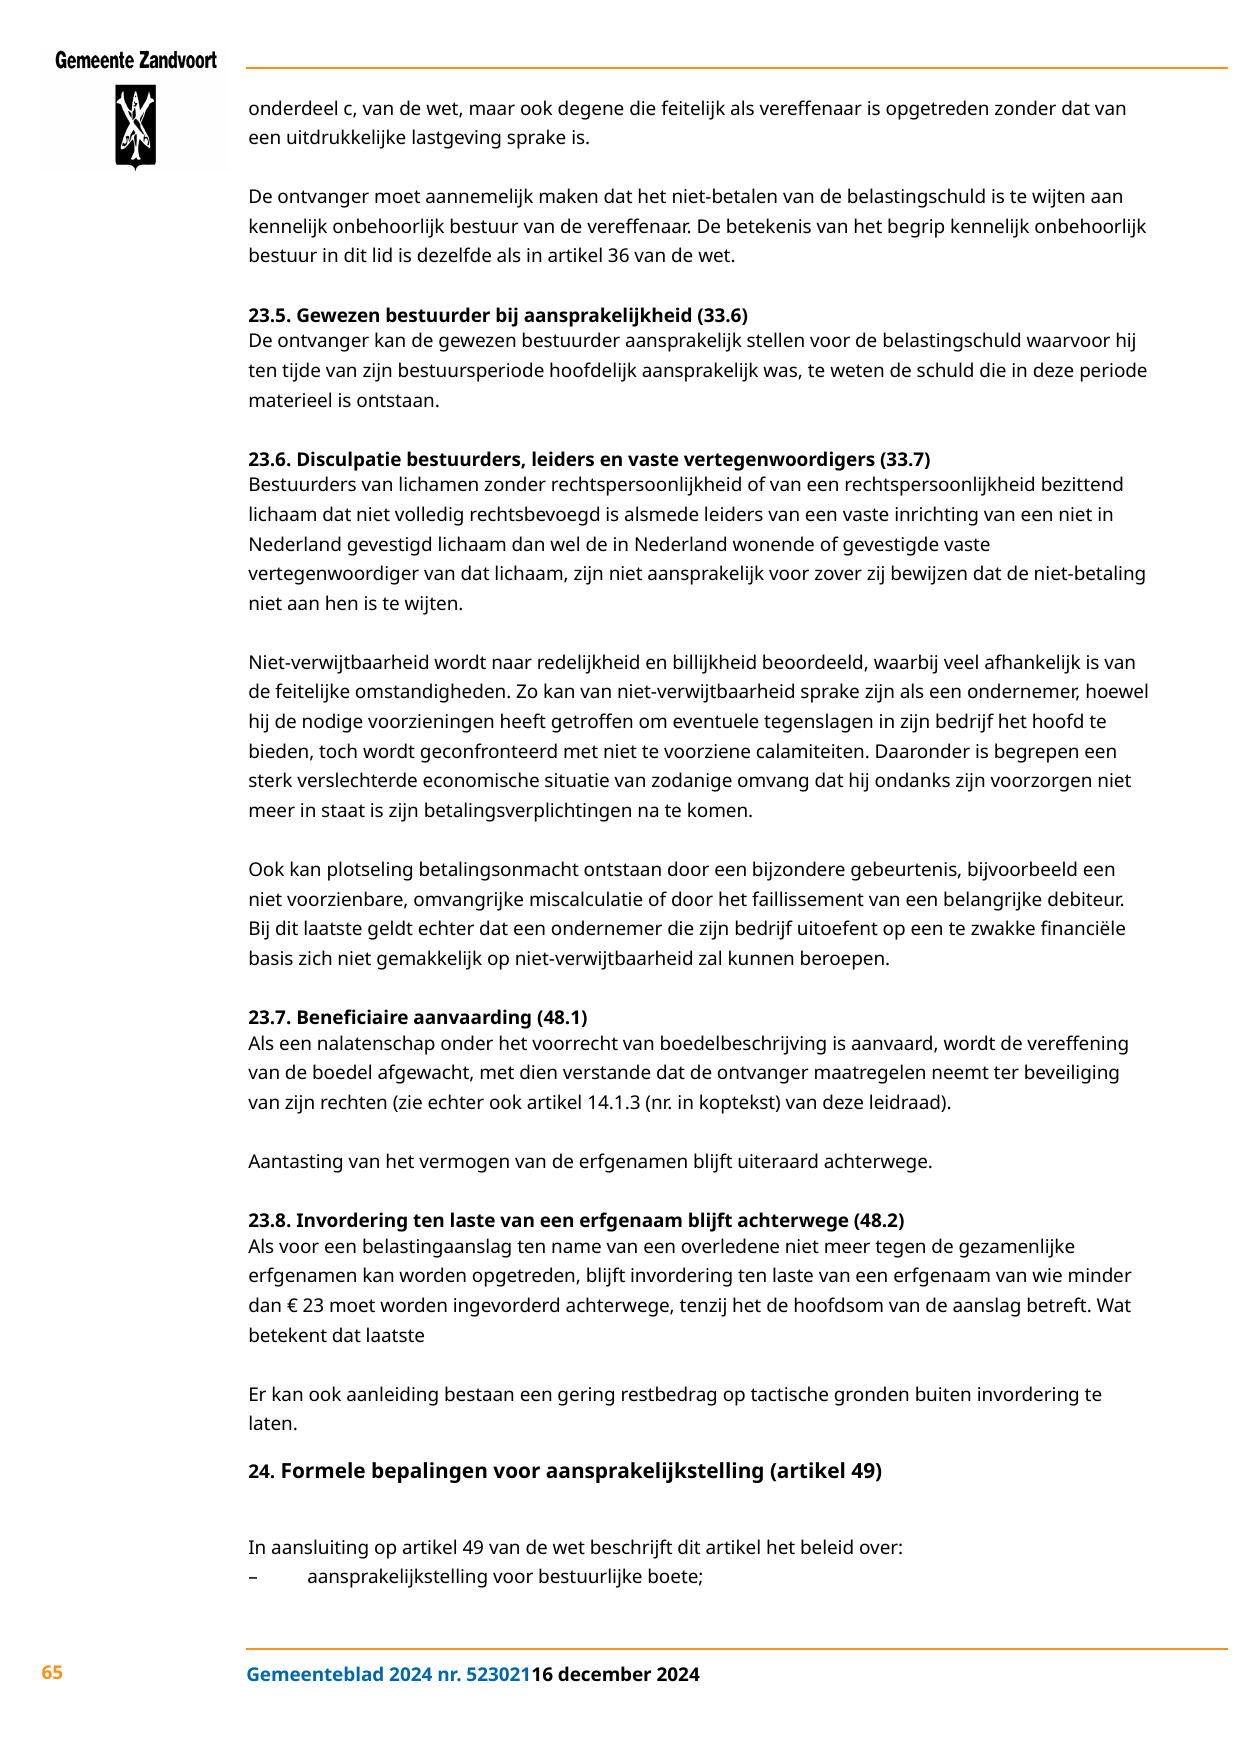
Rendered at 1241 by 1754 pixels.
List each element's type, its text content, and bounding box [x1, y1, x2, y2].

text 23.7. Beneficiaire aanvaarding (48.1) [248, 1004, 1152, 1030]
list aansprakelijkstelling voor bestuurlijke boete; [248, 1563, 1152, 1589]
text Ook kan plotseling betalingsonmacht ontstaan door een bijzondere gebeurtenis, bijvoorbeeld een niet voorzienbare, omvangrijke miscalculatie of door het faillissement van een belangrijke debiteur. Bij dit laatste geldt echter dat een ondernemer die zijn bedrijf uitoefent op een te zwakke financiële basis zich niet gemakkelijk op niet-verwijtbaarheid zal kunnen beroepen. [248, 856, 1152, 971]
text 24. Formele bepalingen voor aansprakelijkstelling (artikel 49) [248, 1456, 1152, 1485]
text Bestuurders van lichamen zonder rechtspersoonlijkheid of van een rechtspersoonlijkheid bezittend lichaam dat niet volledig rechtsbevoegd is alsmede leiders van een vaste inrichting van een niet in Nederland gevestigd lichaam dan wel de in Nederland wonende of gevestigde vaste vertegenwoordiger van dat lichaam, zijn niet aansprakelijk voor zover zij bewijzen dat de niet-betaling niet aan hen is te wijten. [248, 472, 1152, 616]
text onderdeel c, van de wet, maar ook degene die feitelijk als vereffenaar is opgetreden zonder dat van een uitdrukkelijke lastgeving sprake is. [248, 95, 1152, 150]
text 23.8. Invordering ten laste van een erfgenaam blijft achterwege (48.2) [248, 1207, 1152, 1233]
text De ontvanger kan de gewezen bestuurder aansprakelijk stellen voor de belastingschuld waarvoor hij ten tijde van zijn bestuursperiode hoofdelijk aansprakelijk was, te weten de schuld die in deze periode materieel is ontstaan. [248, 328, 1152, 412]
text 23.5. Gewezen bestuurder bij aansprakelijkheid (33.6) [248, 302, 1152, 328]
text Niet-verwijtbaarheid wordt naar redelijkheid en billijkheid beoordeeld, waarbij veel afhankelijk is van de feitelijke omstandigheden. Zo kan van niet-verwijtbaarheid sprake zijn als een ondernemer, hoewel hij de nodige voorzieningen heeft getroffen om eventuele tegenslagen in zijn bedrijf het hoofd te bieden, toch wordt geconfronteerd met niet te voorziene calamiteiten. Daaronder is begrepen een sterk verslechterde economische situatie van zodanige omvang dat hij ondanks zijn voorzorgen niet meer in staat is zijn betalingsverplichtingen na te komen. [248, 649, 1152, 823]
text In aansluiting op artikel 49 van de wet beschrijft dit artikel het beleid over: [248, 1534, 1152, 1560]
text Er kan ook aanleiding bestaan een gering restbedrag op tactische gronden buiten invordering te laten. [248, 1381, 1152, 1436]
text De ontvanger moet aannemelijk maken dat het niet-betalen van de belastingschuld is te wijten aan kennelijk onbehoorlijk bestuur van de vereffenaar. De betekenis van het begrip kennelijk onbehoorlijk bestuur in dit lid is dezelfde als in artikel 36 van de wet. [248, 183, 1152, 268]
text Aantasting van het vermogen van de erfgenamen blijft uiteraard achterwege. [248, 1148, 1152, 1174]
text Als een nalatenschap onder het voorrecht van boedelbeschrijving is aanvaard, wordt de vereffening van de boedel afgewacht, met dien verstande dat de ontvanger maatregelen neemt ter beveiliging van zijn rechten (zie echter ook artikel 14.1.3 (nr. in koptekst) van deze leidraad). [248, 1030, 1152, 1115]
picture [41, 47, 231, 172]
text 23.6. Disculpatie bestuurders, leiders en vaste vertegenwoordigers (33.7) [248, 446, 1152, 472]
text Als voor een belastingaanslag ten name van een overledene niet meer tegen de gezamenlijke erfgenamen kan worden opgetreden, blijft invordering ten laste van een erfgenaam van wie minder dan € 23 moet worden ingevorderd achterwege, tenzij het de hoofdsom van de aanslag betreft. Wat betekent dat laatste [248, 1233, 1152, 1348]
